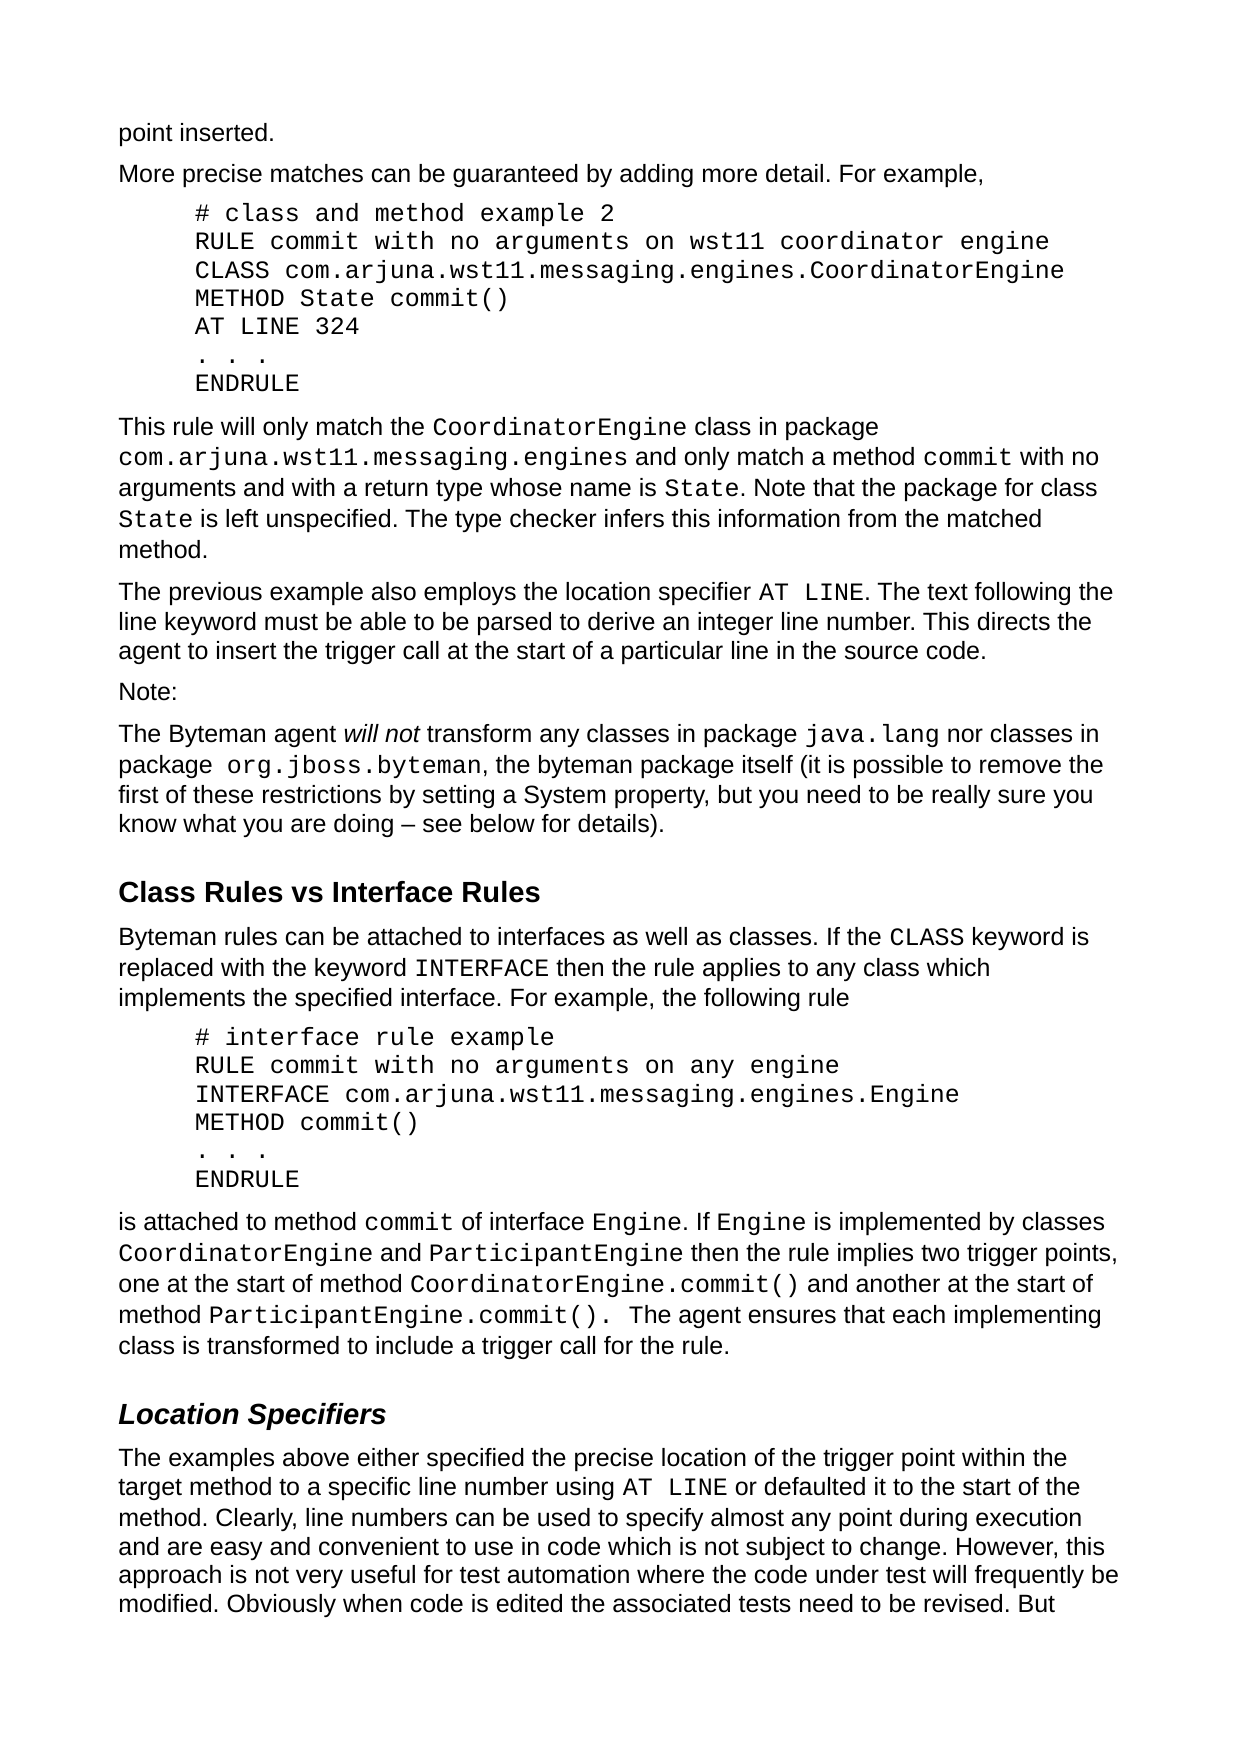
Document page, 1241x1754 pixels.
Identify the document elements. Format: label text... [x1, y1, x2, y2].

text The previous example also employs the location specifier AT LINE. The text following the line keyword must be able to be parsed to derive an integer line number. This directs the agent to insert the trigger call at the start of a particular line in the source code. [118, 576, 1122, 665]
subtitle Class Rules vs Interface Rules [118, 876, 1122, 909]
subtitle Location Specifiers [118, 1397, 1122, 1431]
text # class and method example 2 RULE commit with no arguments on wst11 coordinator engine CLASS com.arjuna.wst11.messaging.engines.CoordinatorEngine METHOD State commit() AT LINE 324 . . . ENDRULE [194, 201, 1122, 399]
text point inserted. [118, 118, 1122, 147]
text is attached to method commit of interface Engine. If Engine is implemented by classes CoordinatorEngine and ParticipantEngine then the rule implies two trigger points, one at the start of method CoordinatorEngine.commit() and another at the start of method ParticipantEngine.commit(). The agent ensures that each implementing class is transformed to include a trigger call for the rule. [118, 1207, 1122, 1360]
text More precise matches can be guaranteed by adding more detail. For example, [118, 159, 1122, 188]
text # interface rule example RULE commit with no arguments on any engine INTERFACE com.arjuna.wst11.messaging.engines.Engine METHOD commit() . . . ENDRULE [194, 1025, 1122, 1195]
text This rule will only match the CoordinatorEngine class in package com.arjuna.wst11.messaging.engines and only match a method commit with no arguments and with a return type whose name is State. Note that the package for class State is left unspecified. The type checker infers this information from the matched method. [118, 411, 1122, 564]
text Note: [118, 677, 1122, 706]
text Byteman rules can be attached to interfaces as well as classes. If the CLASS keyword is replaced with the keyword INTERFACE then the rule applies to any class which implements the specified interface. For example, the following rule [118, 922, 1122, 1012]
text The examples above either specified the precise location of the trigger point within the target method to a specific line number using AT LINE or defaulted it to the start of the method. Clearly, line numbers can be used to specify almost any point during execution and are easy and convenient to use in code which is not subject to change. However, this approach is not very useful for test automation where the code under test will frequently be modified. Obviously when code is edited the associated tests need to be revised. But [118, 1443, 1122, 1618]
text The Byteman agent will not transform any classes in package java.lang nor classes in package org.jboss.byteman, the byteman package itself (it is possible to remove the first of these restrictions by setting a System property, but you need to be really sure you know what you are doing – see below for details). [118, 719, 1122, 838]
